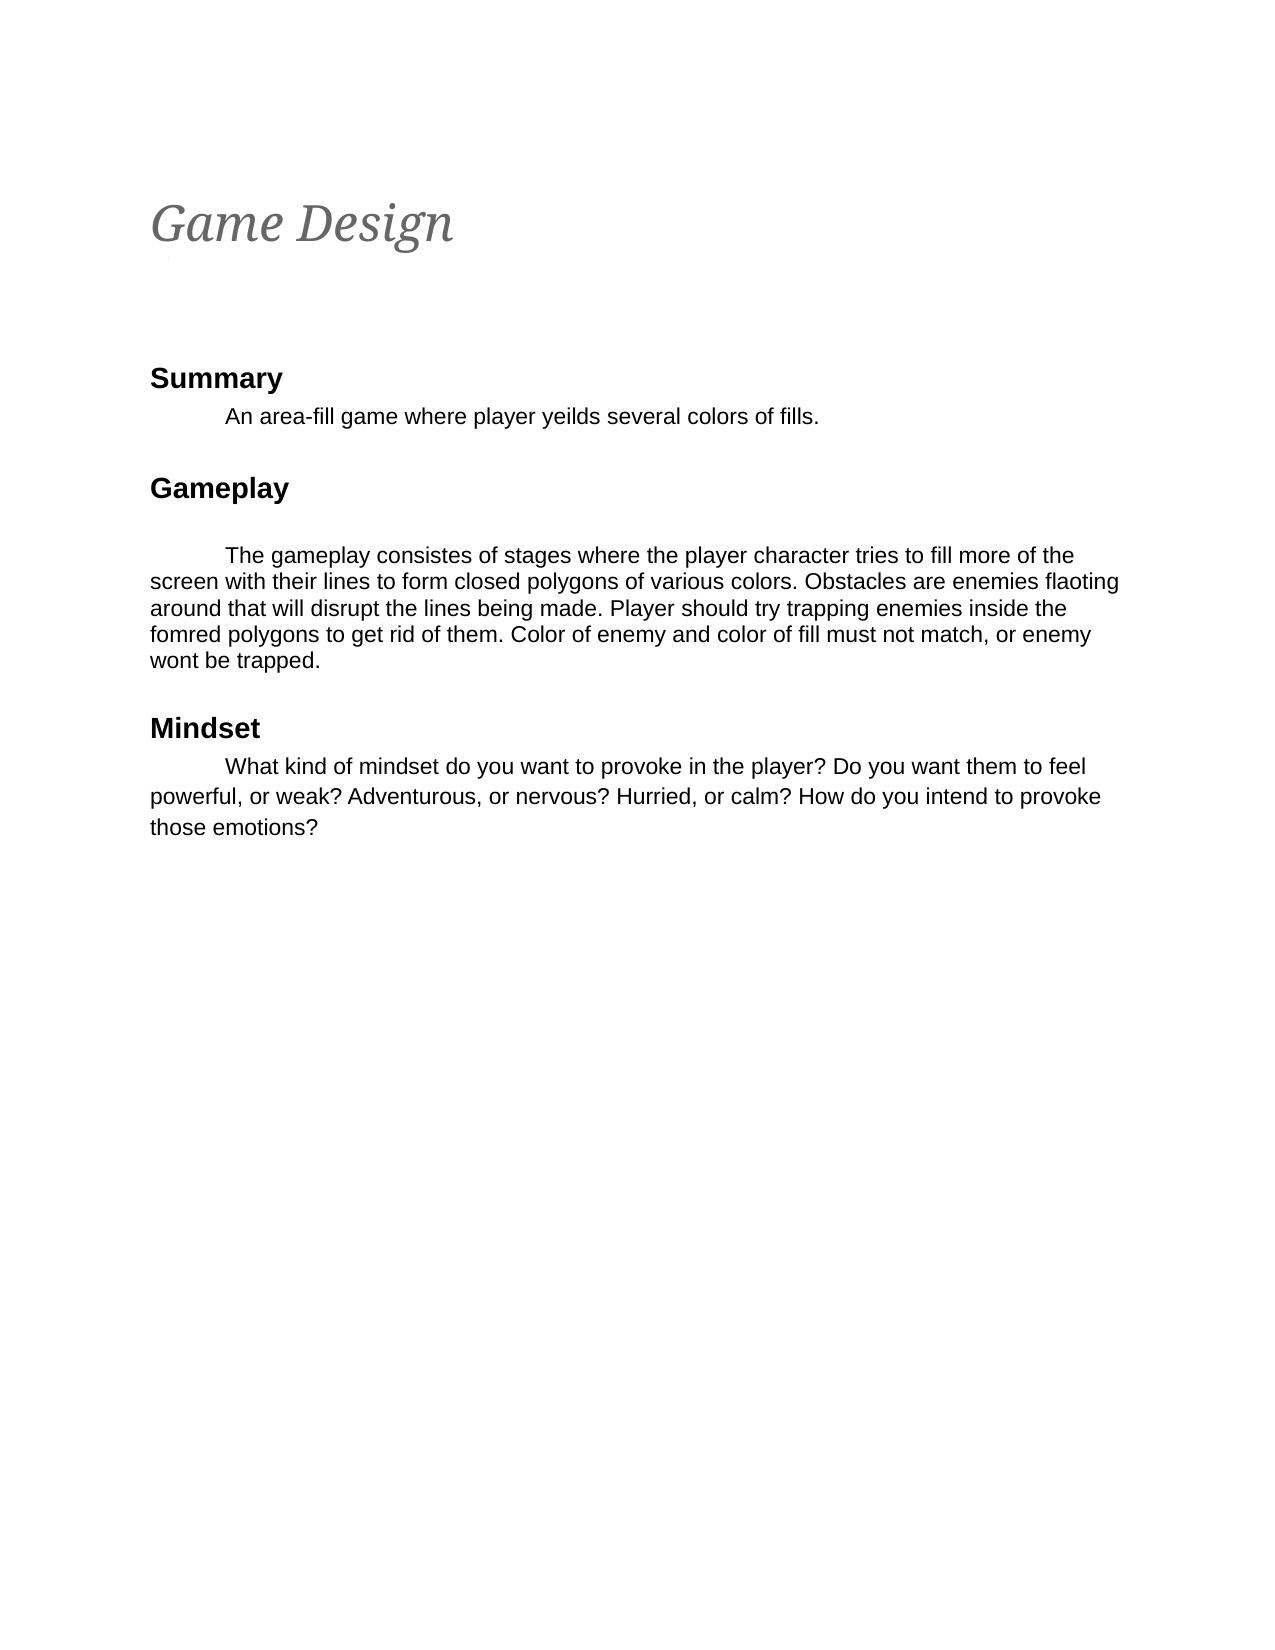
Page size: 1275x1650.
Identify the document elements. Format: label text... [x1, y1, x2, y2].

subtitle Game Design [150, 187, 1125, 324]
subtitle Gameplay [150, 471, 1125, 504]
subtitle Summary [150, 361, 1125, 395]
text The gameplay consistes of stages where the player character tries to fill more of the screen with their lines to form closed polygons of various colors. Obstacles are enemies flaoting around that will disrupt the lines being made. Player should try trapping enemies inside the fomred polygons to get rid of them. Color of enemy and color of fill must not match, or enemy wont be trapped. [150, 542, 1125, 674]
subtitle Mindset [150, 711, 1125, 745]
text An area-fill game where player yeilds several colors of fills. [150, 403, 1125, 429]
text What kind of mindset do you want to provoke in the player? Do you want them to feel powerful, or weak? Adventurous, or nervous? Hurried, or calm? How do you intend to provoke those emotions? [150, 753, 1125, 840]
